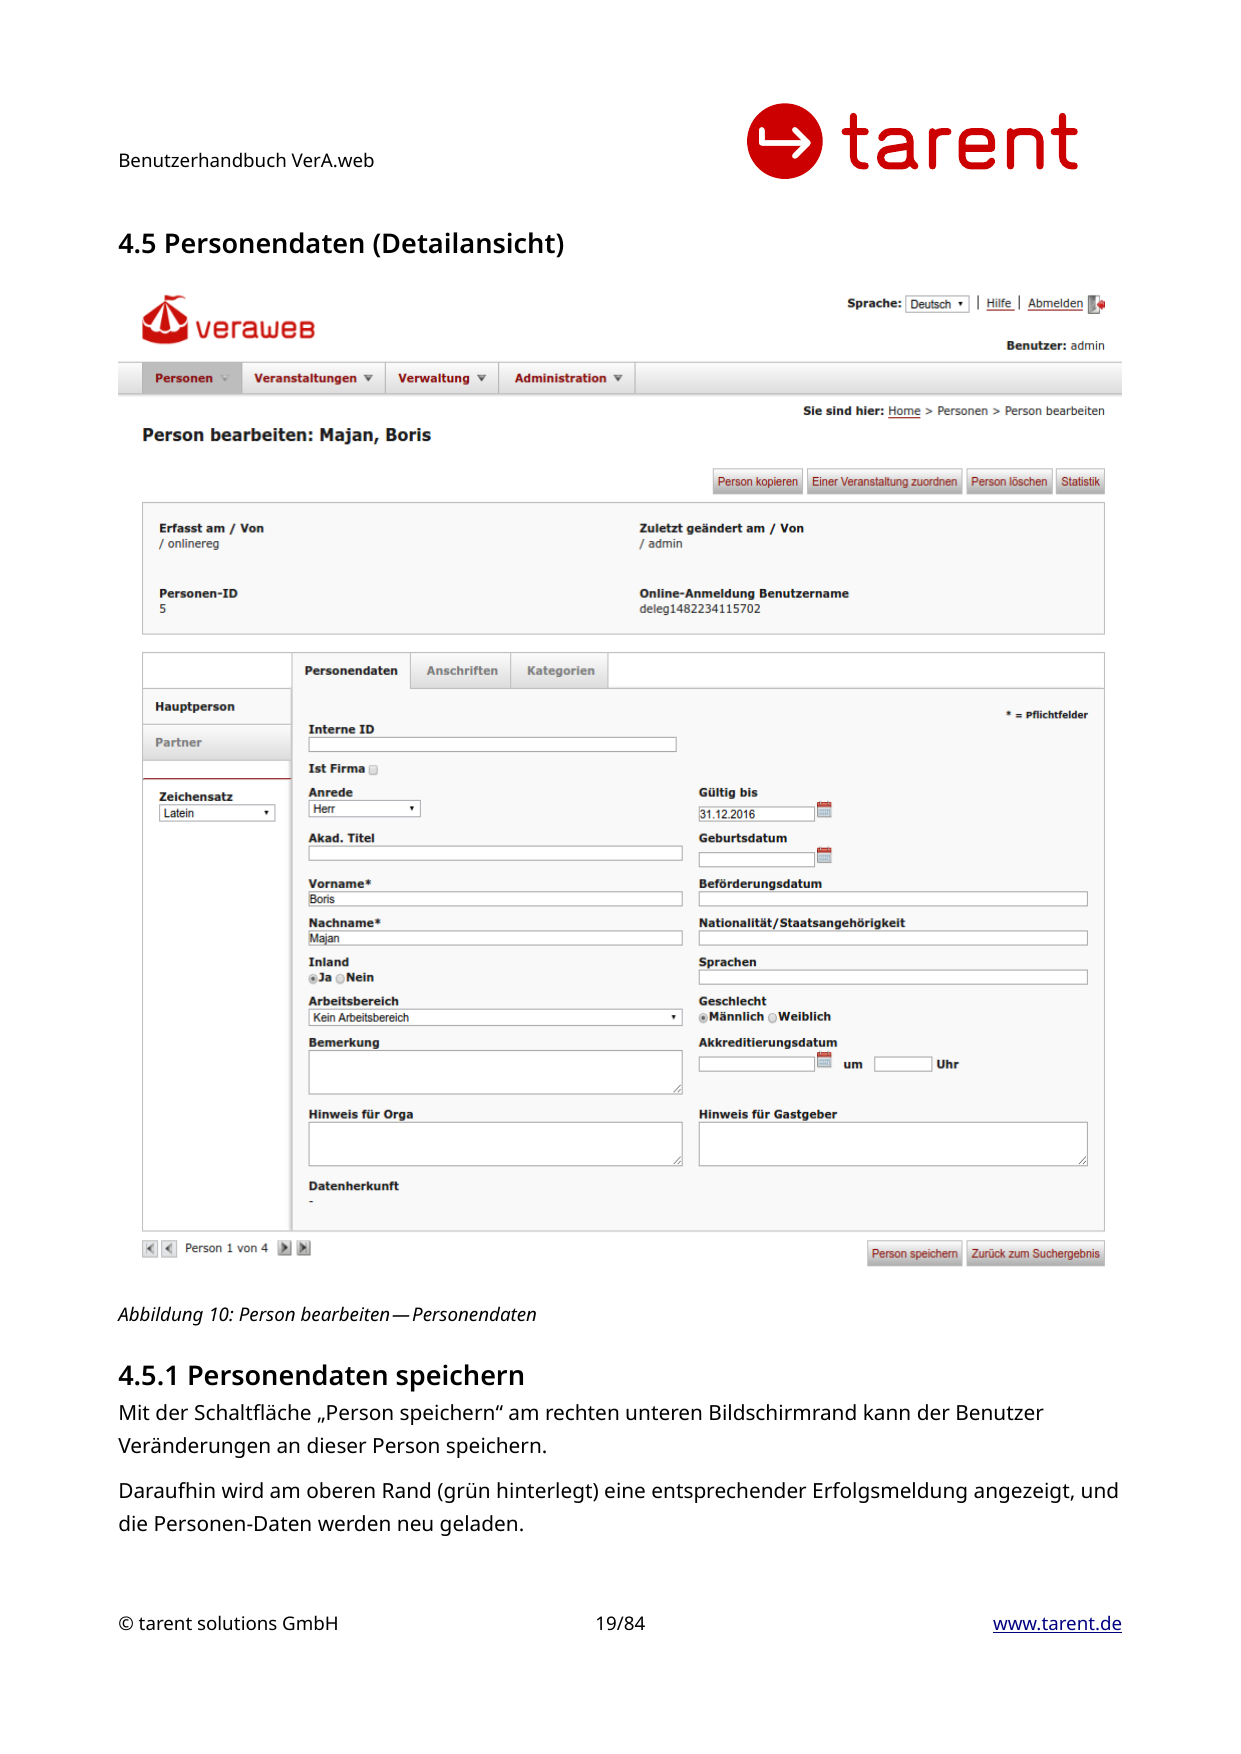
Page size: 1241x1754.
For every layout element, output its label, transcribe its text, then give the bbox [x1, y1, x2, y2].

subtitle [118, 267, 1122, 290]
text Abbildung 10: Person bearbeiten — Personendaten [118, 1274, 1122, 1327]
text Mit der Schaltfläche „Person speichern“ am rechten unteren Bildschirmrand kann der Benutzer Veränderungen an dieser Person speichern. [118, 1398, 1122, 1459]
text Daraufhin wird am oberen Rand (grün hinterlegt) eine entsprechender Erfolgsmeldung angezeigt, und die Personen-Daten werden neu geladen. [118, 1476, 1122, 1537]
picture [118, 290, 1122, 1274]
subtitle Personendaten speichern [118, 1327, 1122, 1393]
subtitle Personendaten (Detailansicht) [118, 225, 1122, 262]
